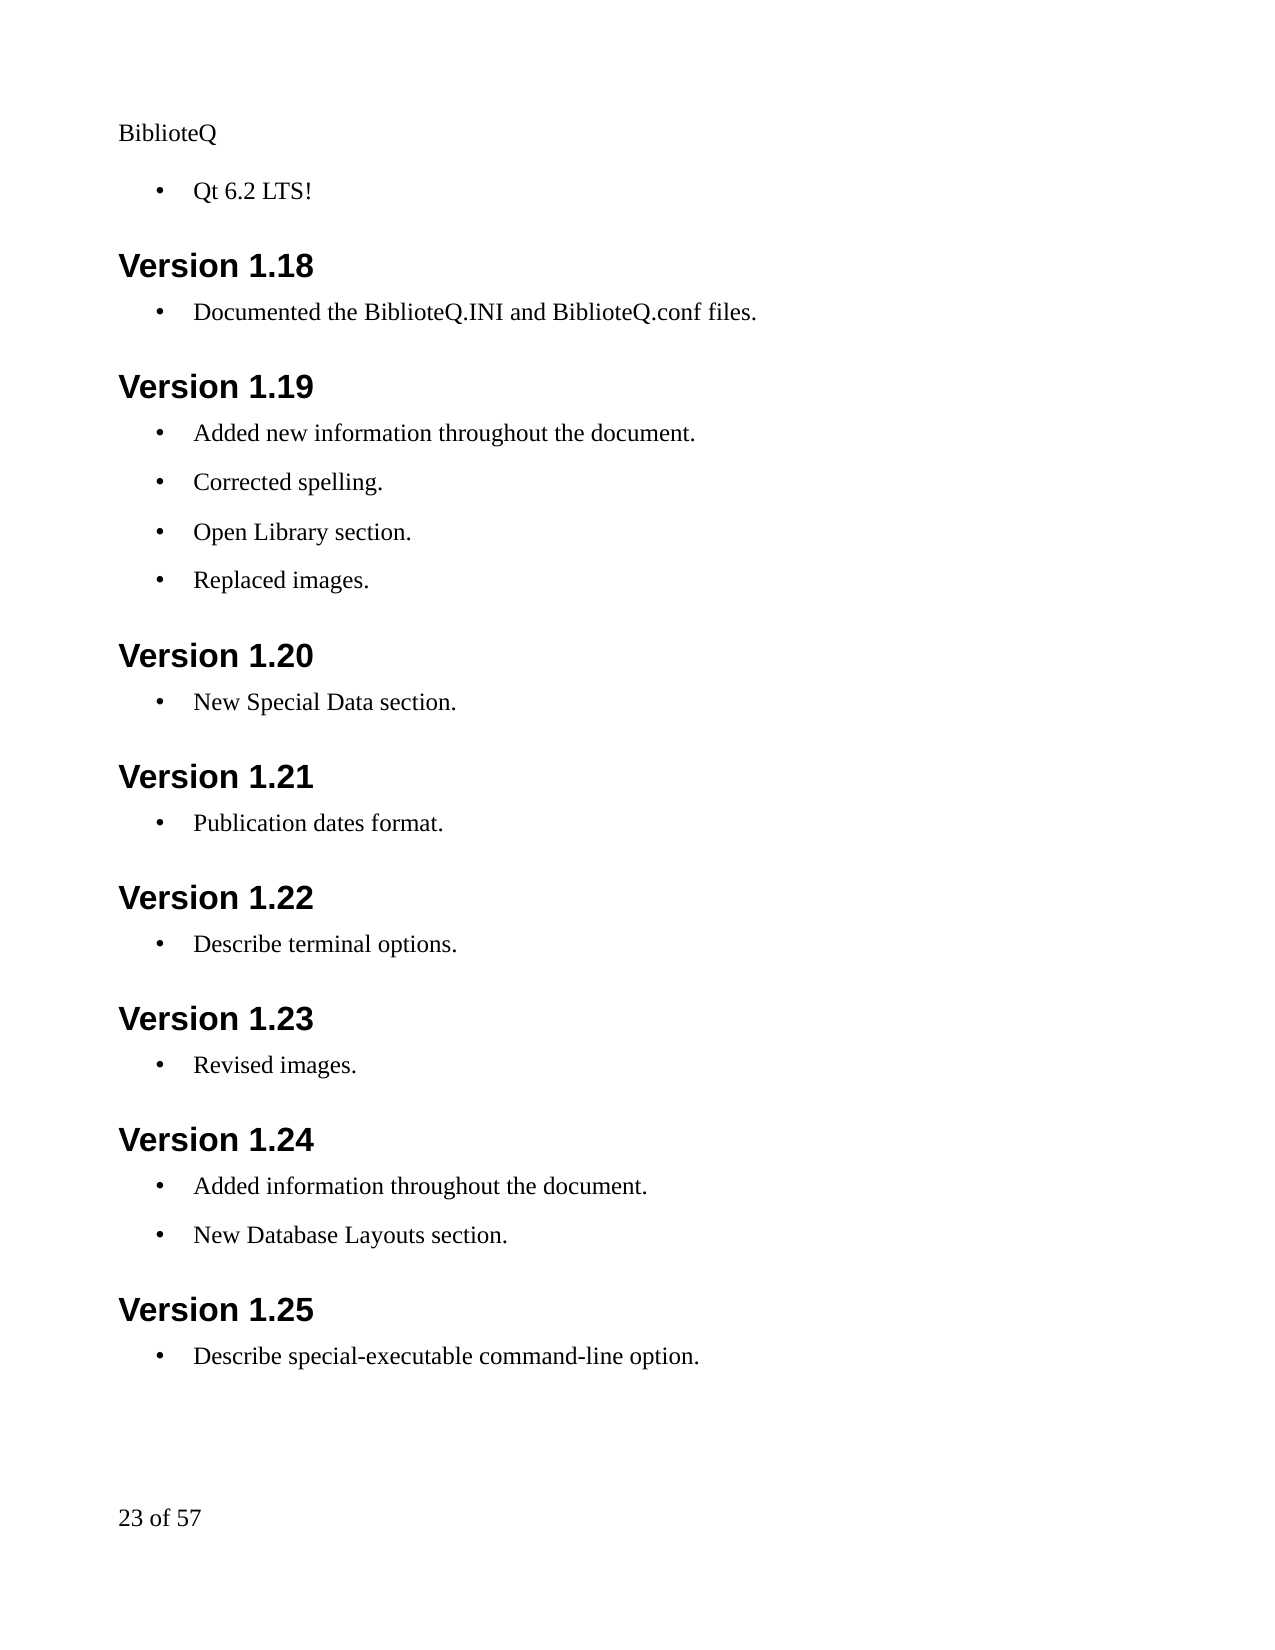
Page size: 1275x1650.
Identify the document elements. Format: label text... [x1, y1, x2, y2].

subtitle Version 1.25 [118, 1290, 1157, 1328]
list Added new information throughout the document. [156, 418, 1157, 447]
subtitle Version 1.24 [118, 1120, 1157, 1158]
subtitle Version 1.21 [118, 757, 1157, 795]
subtitle Version 1.23 [118, 999, 1157, 1037]
list Replaced images. [156, 566, 1157, 594]
subtitle Version 1.20 [118, 636, 1157, 674]
list Documented the BiblioteQ.INI and BiblioteQ.conf files. [156, 297, 1157, 326]
list Publication dates format. [156, 808, 1157, 836]
list New Database Layouts section. [156, 1220, 1157, 1249]
subtitle Version 1.22 [118, 878, 1157, 916]
list Corrected spelling. [156, 467, 1157, 496]
list Qt 6.2 LTS! [156, 176, 1157, 205]
list Describe special-executable command-line option. [156, 1341, 1157, 1370]
subtitle Version 1.18 [118, 246, 1157, 285]
list Revised images. [156, 1050, 1157, 1078]
list Open Library section. [156, 517, 1157, 545]
list Describe terminal options. [156, 929, 1157, 957]
list Added information throughout the document. [156, 1171, 1157, 1199]
list New Special Data section. [156, 687, 1157, 715]
subtitle Version 1.19 [118, 367, 1157, 406]
